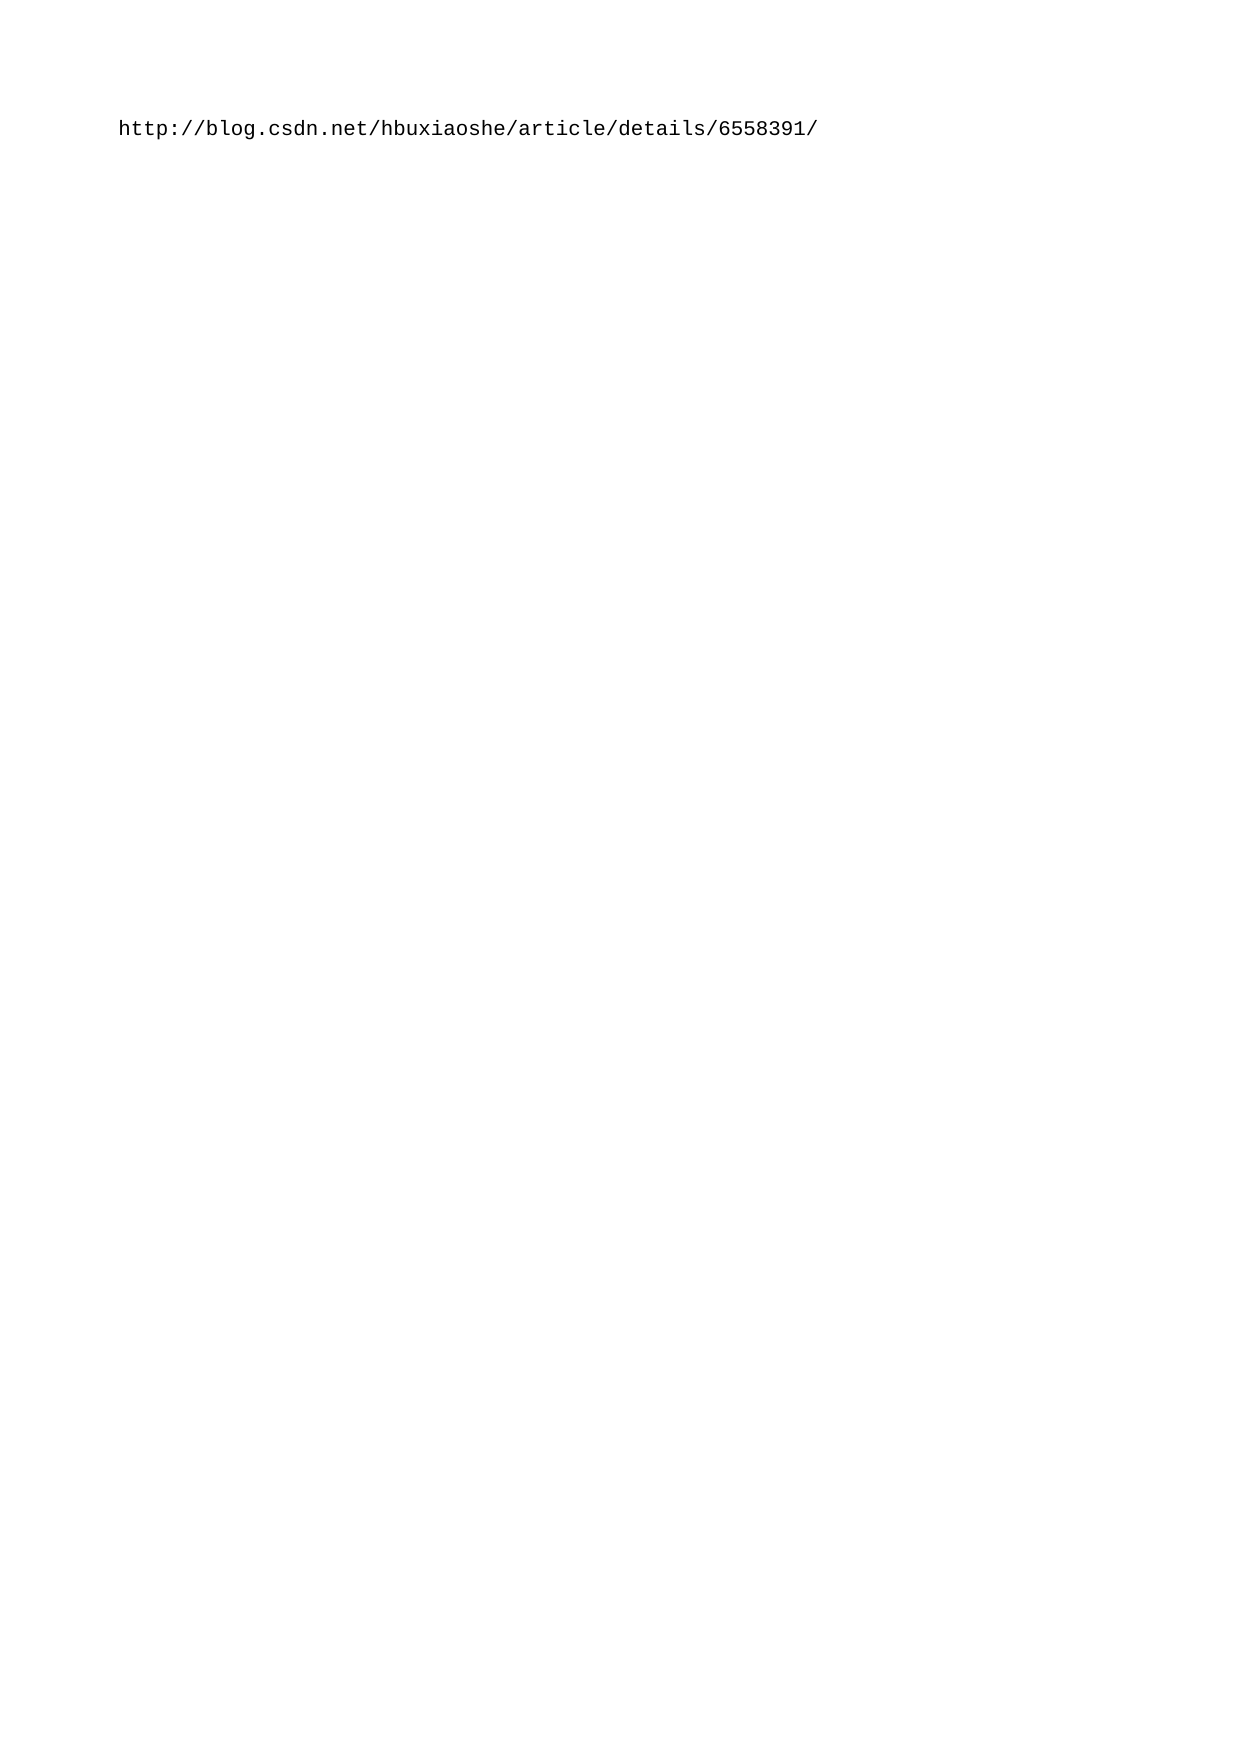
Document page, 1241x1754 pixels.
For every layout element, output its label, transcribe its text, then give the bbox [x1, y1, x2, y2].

text http://blog.csdn.net/hbuxiaoshe/article/details/6558391/ [118, 118, 1122, 142]
